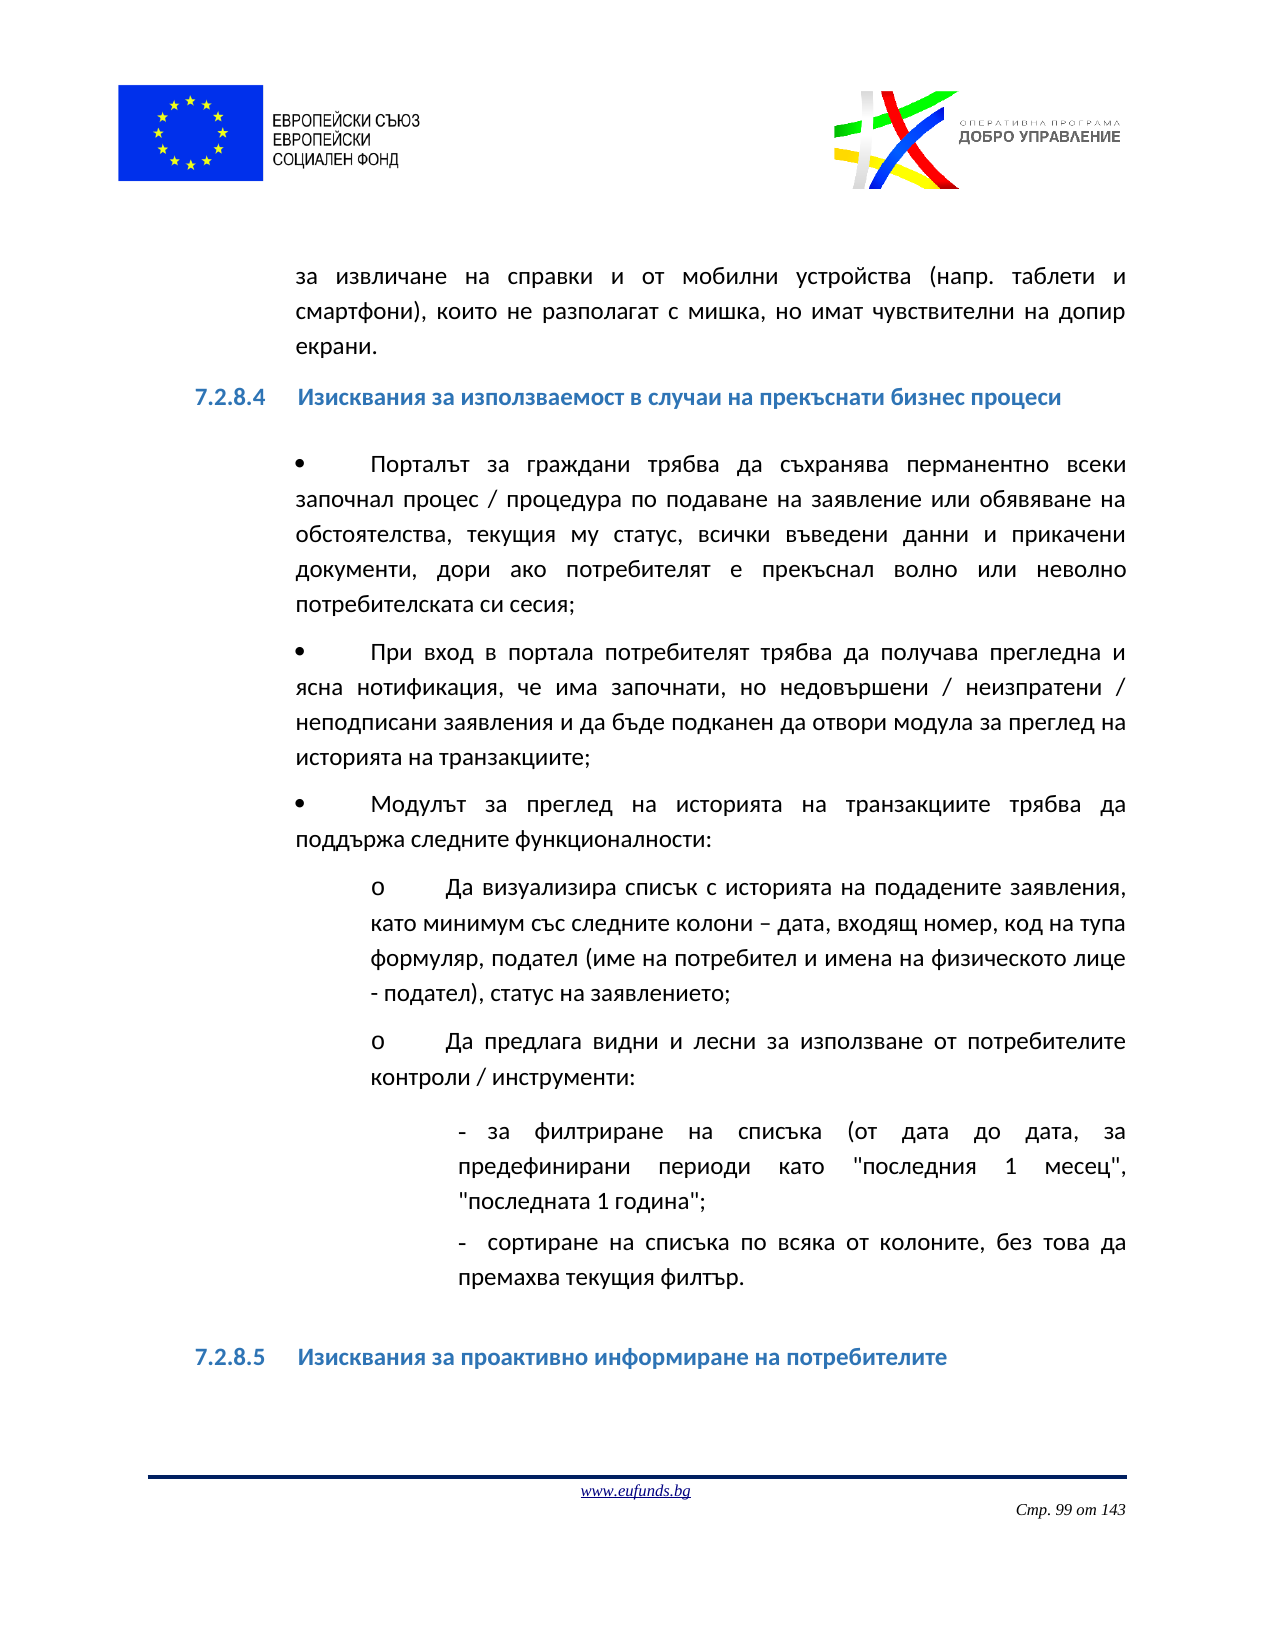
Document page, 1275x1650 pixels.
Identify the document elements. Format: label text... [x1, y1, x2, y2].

list Да предлага видни и лесни за използване от потребителите контроли / инструменти: [370, 1025, 1127, 1092]
list Порталът за граждани трябва да съхранява перманентно всеки започнал процес / процедура по подаване на заявление или обявяване на обстоятелства, текущия му статус, всички въведени данни и прикачени документи, дори ако потребителят е прекъснал волно или неволно потребителската си сесия; [295, 449, 1127, 619]
list за филтриране на списъка (от дата до дата, за предефинирани периоди като "последния 1 месец", "последната 1 година"; [458, 1115, 1127, 1215]
subtitle Изисквания за използваемост в случаи на прекъснати бизнес процеси [148, 381, 1127, 412]
list Да визуализира списък с историята на подадените заявления, като минимум със следните колони – дата, входящ номер, код на тупа формуляр, подател (име на потребител и имена на физическото лице - подател), статус на заявлението; [370, 871, 1127, 1008]
list При вход в портала потребителят трябва да получава прегледна и ясна нотификация, че има започнати, но недовършени / неизпратени / неподписани заявления и да бъде подканен да отвори модула за преглед на историята на транзакциите; [295, 636, 1127, 772]
subtitle Изисквания за проактивно информиране на потребителите [148, 1342, 1127, 1372]
list за извличане на справки и от мобилни устройства (напр. таблети и смартфони), които не разполагат с мишка, но имат чувствителни на допир екрани. [295, 260, 1127, 360]
list Модулът за преглед на историята на транзакциите трябва да поддържа следните функционалности: [295, 789, 1127, 854]
list сортиране на списъка по всяка от колоните, без това да премахва текущия филтър. [458, 1226, 1127, 1292]
